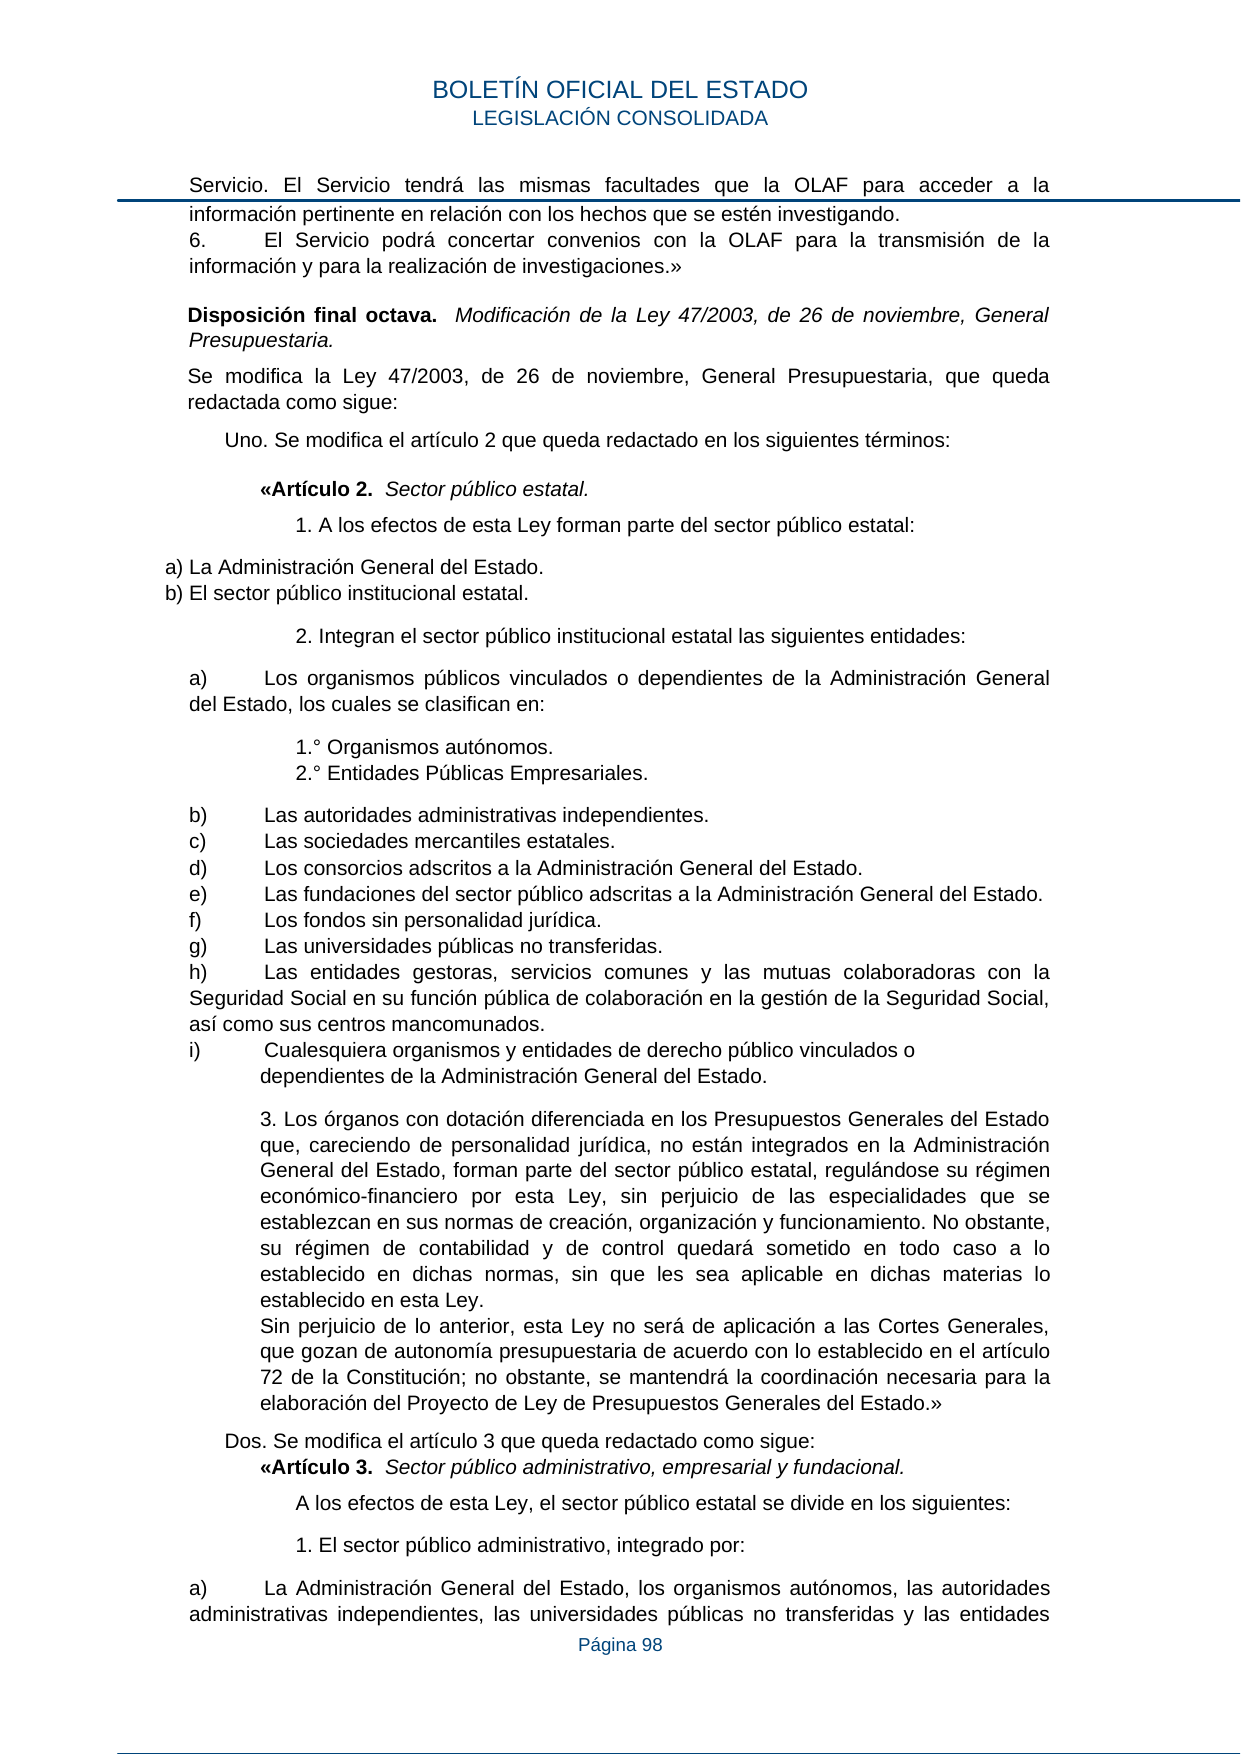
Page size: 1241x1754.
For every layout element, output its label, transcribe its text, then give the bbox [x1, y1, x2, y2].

text Uno. Se modifica el artículo 2 que queda redactado en los siguientes términos: [224, 427, 1051, 451]
list El Servicio podrá concertar convenios con la OLAF para la transmisión de la información y para la realización de investigaciones.» [189, 228, 1051, 278]
list Los fondos sin personalidad jurídica. [189, 908, 1051, 932]
list La Administración General del Estado. [165, 555, 1051, 579]
text 1. A los efectos de esta Ley forman parte del sector público estatal: [295, 512, 1051, 536]
text 2.° Entidades Públicas Empresariales. [295, 761, 1051, 785]
text dependientes de la Administración General del Estado. [260, 1064, 1051, 1088]
text 2. Integran el sector público institucional estatal las siguientes entidades: [295, 624, 1051, 648]
text 3. Los órganos con dotación diferenciada en los Presupuestos Generales del Estado que, careciendo de personalidad jurídica, no están integrados en la Administración General del Estado, forman parte del sector público estatal, regulándose su régimen económico-financiero por esta Ley, sin perjuicio de las especialidades que se establezcan en sus normas de creación, organización y funcionamiento. No obstante, su régimen de contabilidad y de control quedará sometido en todo caso a lo establecido en dichas normas, sin que les sea aplicable en dichas materias lo establecido en esta Ley. [260, 1107, 1051, 1311]
text Sin perjuicio de lo anterior, esta Ley no será de aplicación a las Cortes Generales, que gozan de autonomía presupuestaria de acuerdo con lo establecido en el artículo 72 de la Constitución; no obstante, se mantendrá la coordinación necesaria para la elaboración del Proyecto de Ley de Presupuestos Generales del Estado.» [260, 1313, 1051, 1415]
list La Administración General del Estado, los organismos autónomos, las autoridades administrativas independientes, las universidades públicas no transferidas y las entidades [189, 1576, 1051, 1625]
list Los organismos públicos vinculados o dependientes de la Administración General del Estado, los cuales se clasifican en: [189, 666, 1051, 716]
list Las sociedades mercantiles estatales. [189, 829, 1051, 853]
text A los efectos de esta Ley, el sector público estatal se divide en los siguientes: [295, 1491, 1051, 1514]
list Las entidades gestoras, servicios comunes y las mutuas colaboradoras con la Seguridad Social en su función pública de colaboración en la gestión de la Seguridad Social, así como sus centros mancomunados. [189, 960, 1051, 1036]
list Las fundaciones del sector público adscritas a la Administración General del Estado. [189, 882, 1051, 906]
list Servicio. El Servicio tendrá las mismas facultades que la OLAF para acceder a la [189, 173, 1051, 199]
text «Artículo 3. Sector público administrativo, empresarial y fundacional. [260, 1454, 1051, 1478]
list Las autoridades administrativas independientes. [189, 803, 1051, 827]
text 1.° Organismos autónomos. [295, 734, 1051, 758]
list Las universidades públicas no transferidas. [189, 934, 1051, 958]
text «Artículo 2. Sector público estatal. [260, 476, 1051, 500]
text Dos. Se modifica el artículo 3 que queda redactado como sigue: [224, 1428, 1051, 1452]
text 1. El sector público administrativo, integrado por: [295, 1533, 1051, 1557]
text Disposición final octava. Modificación de la Ley 47/2003, de 26 de noviembre, General Presupuestaria. [187, 303, 1051, 352]
text Se modifica la Ley 47/2003, de 26 de noviembre, General Presupuestaria, que queda redactada como sigue: [187, 364, 1051, 414]
list El sector público institucional estatal. [165, 581, 1051, 605]
list información pertinente en relación con los hechos que se estén investigando. [189, 202, 1051, 226]
list Cualesquiera organismos y entidades de derecho público vinculados o [189, 1038, 1051, 1062]
list Los consorcios adscritos a la Administración General del Estado. [189, 856, 1051, 879]
